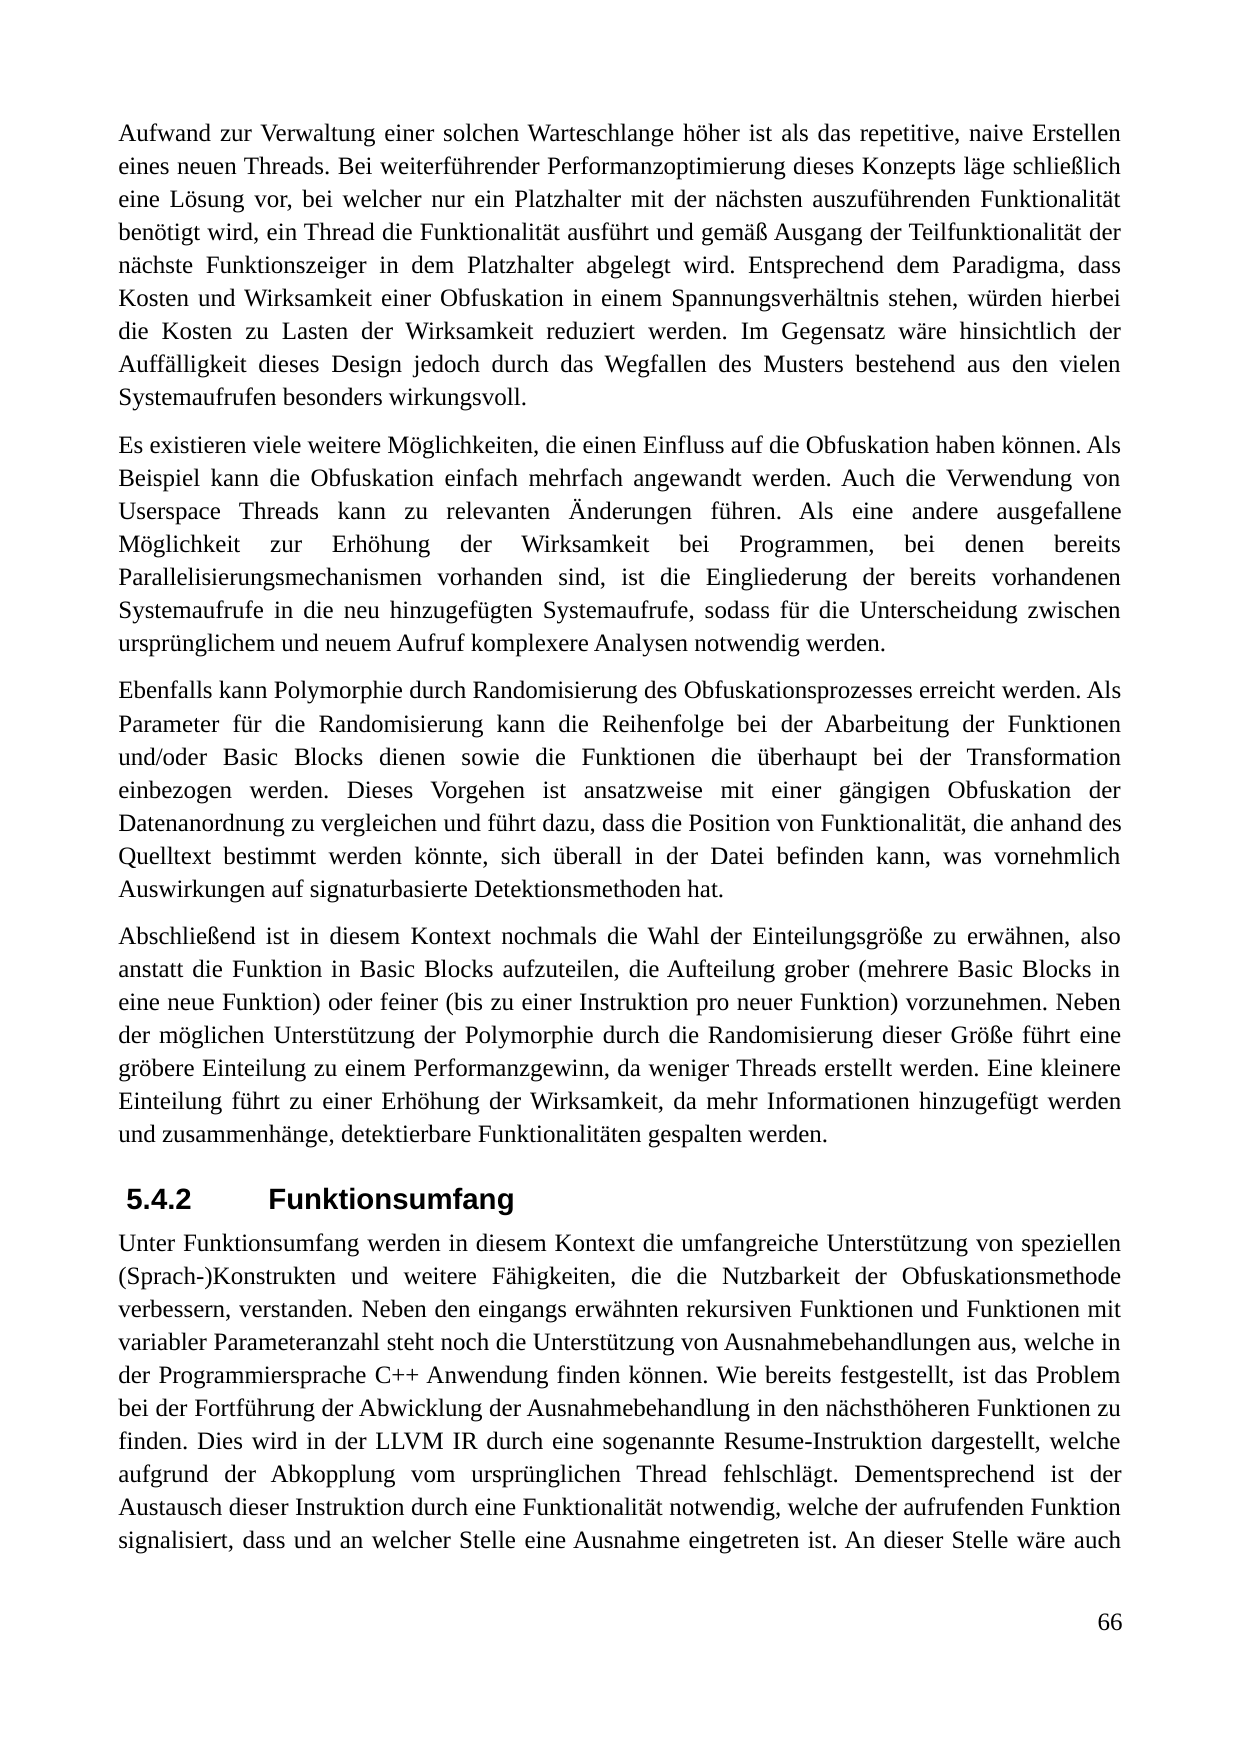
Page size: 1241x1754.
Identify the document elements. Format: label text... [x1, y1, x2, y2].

text Unter Funktionsumfang werden in diesem Kontext die umfangreiche Unterstützung von speziellen (Sprach-)Konstrukten und weitere Fähigkeiten, die die Nutzbarkeit der Obfuskationsmethode verbessern, verstanden. Neben den eingangs erwähnten rekursiven Funktionen und Funktionen mit variabler Parameteranzahl steht noch die Unterstützung von Ausnahmebehandlungen aus, welche in der Programmiersprache C++ Anwendung finden können. Wie bereits festgestellt, ist das Problem bei der Fortführung der Abwicklung der Ausnahmebehandlung in den nächsthöheren Funktionen zu finden. Dies wird in der LLVM IR durch eine sogenannte Resume-Instruktion dargestellt, welche aufgrund der Abkopplung vom ursprünglichen Thread fehlschlägt. Dementsprechend ist der Austausch dieser Instruktion durch eine Funktionalität notwendig, welche der aufrufenden Funktion signalisiert, dass und an welcher Stelle eine Ausnahme eingetreten ist. An dieser Stelle wäre auch [118, 1228, 1122, 1554]
text Aufwand zur Verwaltung einer solchen Warteschlange höher ist als das repetitive, naive Erstellen eines neuen Threads. Bei weiterführender Performanzoptimierung dieses Konzepts läge schließlich eine Lösung vor, bei welcher nur ein Platzhalter mit der nächsten auszuführenden Funktionalität benötigt wird, ein Thread die Funktionalität ausführt und gemäß Ausgang der Teilfunktionalität der nächste Funktionszeiger in dem Platzhalter abgelegt wird. Entsprechend dem Paradigma, dass Kosten und Wirksamkeit einer Obfuskation in einem Spannungsverhältnis stehen, würden hierbei die Kosten zu Lasten der Wirksamkeit reduziert werden. Im Gegensatz wäre hinsichtlich der Auffälligkeit dieses Design jedoch durch das Wegfallen des Musters bestehend aus den vielen Systemaufrufen besonders wirkungsvoll. [118, 118, 1122, 411]
text Ebenfalls kann Polymorphie durch Randomisierung des Obfuskationsprozesses erreicht werden. Als Parameter für die Randomisierung kann die Reihenfolge bei der Abarbeitung der Funktionen und/oder Basic Blocks dienen sowie die Funktionen die überhaupt bei der Transformation einbezogen werden. Dieses Vorgehen ist ansatzweise mit einer gängigen Obfuskation der Datenanordnung zu vergleichen und führt dazu, dass die Position von Funktionalität, die anhand des Quelltext bestimmt werden könnte, sich überall in der Datei befinden kann, was vornehmlich Auswirkungen auf signaturbasierte Detektionsmethoden hat. [118, 676, 1122, 902]
text Es existieren viele weitere Möglichkeiten, die einen Einfluss auf die Obfuskation haben können. Als Beispiel kann die Obfuskation einfach mehrfach angewandt werden. Auch die Verwendung von Userspace Threads kann zu relevanten Änderungen führen. Als eine andere ausgefallene Möglichkeit zur Erhöhung der Wirksamkeit bei Programmen, bei denen bereits Parallelisierungsmechanismen vorhanden sind, ist die Eingliederung der bereits vorhandenen Systemaufrufe in die neu hinzugefügten Systemaufrufe, sodass für die Unterscheidung zwischen ursprünglichem und neuem Aufruf komplexere Analysen notwendig werden. [118, 430, 1122, 657]
text Abschließend ist in diesem Kontext nochmals die Wahl der Einteilungsgröße zu erwähnen, also anstatt die Funktion in Basic Blocks aufzuteilen, die Aufteilung grober (mehrere Basic Blocks in eine neue Funktion) oder feiner (bis zu einer Instruktion pro neuer Funktion) vorzunehmen. Neben der möglichen Unterstützung der Polymorphie durch die Randomisierung dieser Größe führt eine gröbere Einteilung zu einem Performanzgewinn, da weniger Threads erstellt werden. Eine kleinere Einteilung führt zu einer Erhöhung der Wirksamkeit, da mehr Informationen hinzugefügt werden und zusammenhänge, detektierbare Funktionalitäten gespalten werden. [118, 921, 1122, 1148]
subtitle Funktionsumfang [118, 1182, 1122, 1215]
